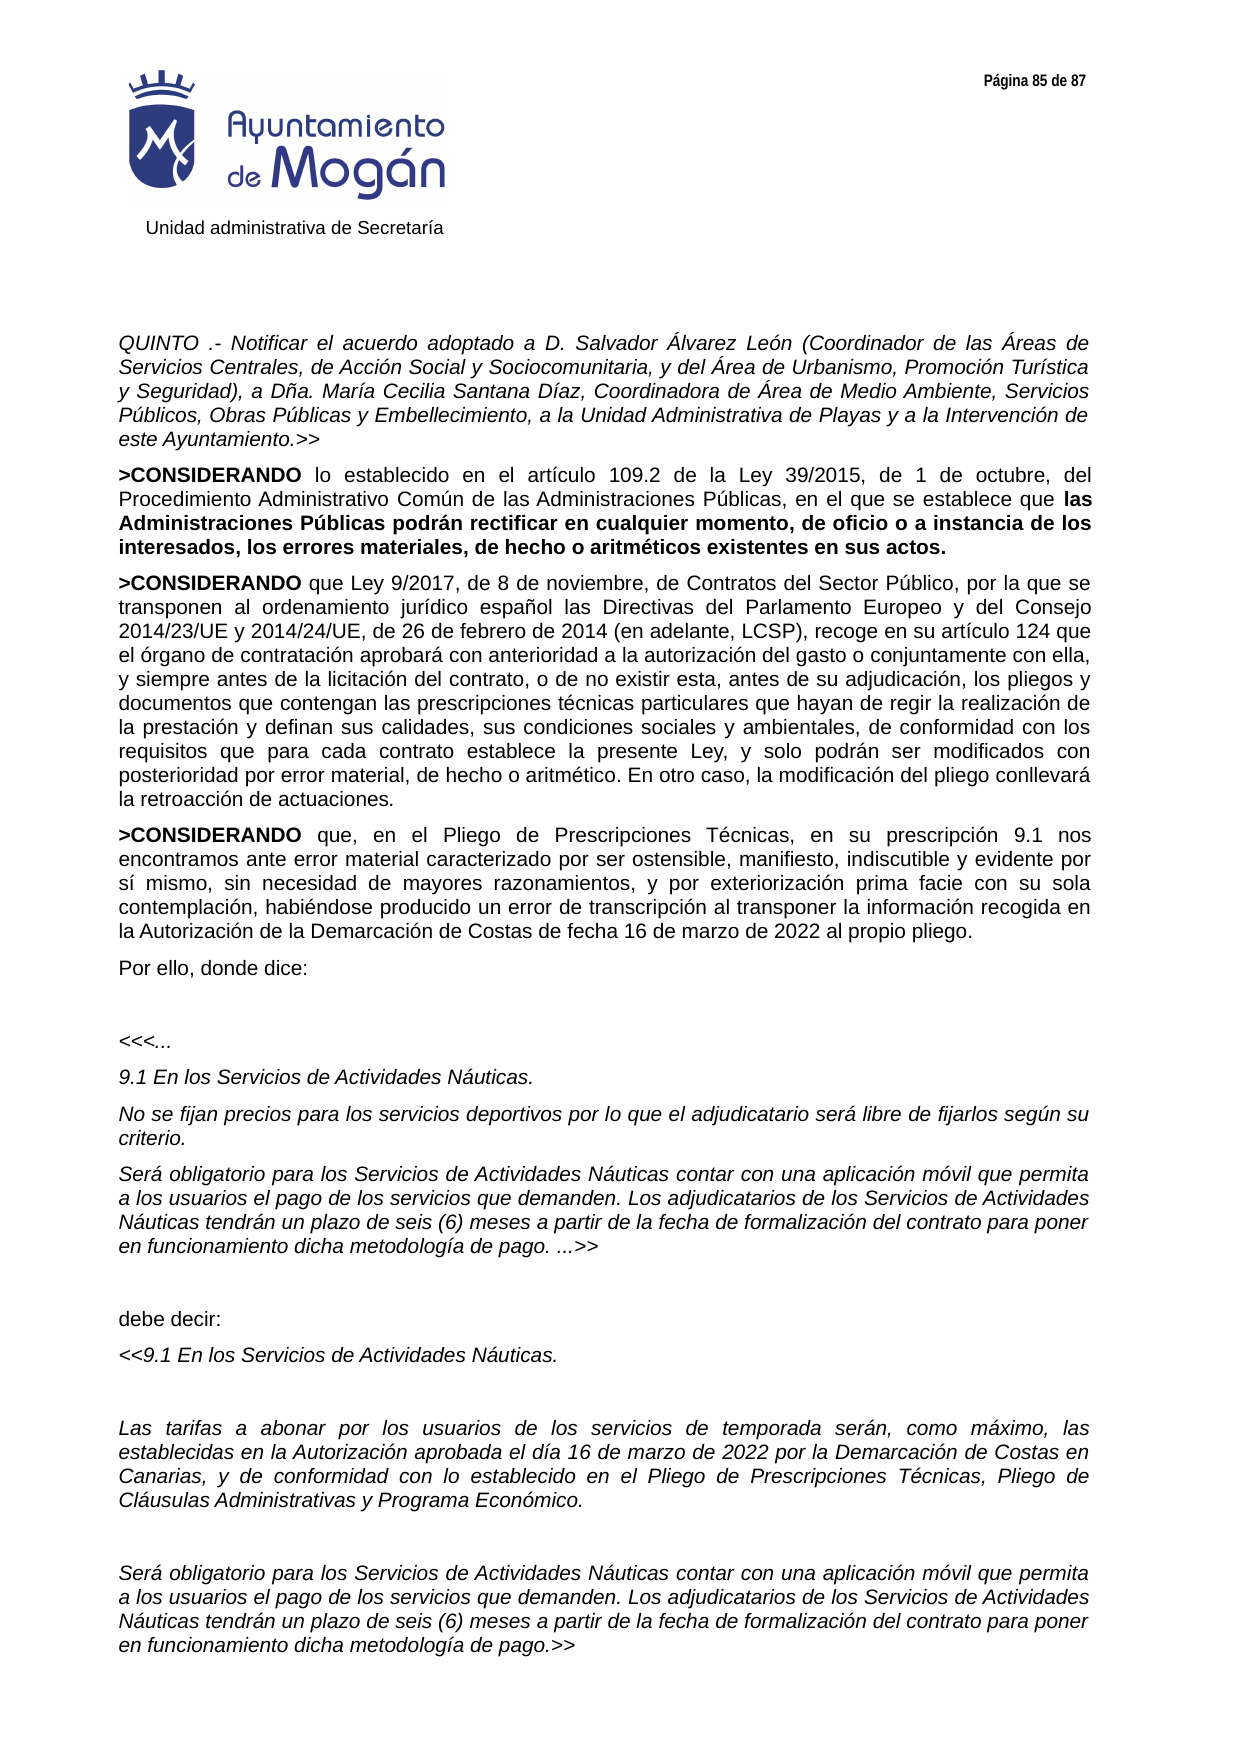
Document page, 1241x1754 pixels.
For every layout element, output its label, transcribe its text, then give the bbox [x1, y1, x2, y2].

text debe decir: [118, 1307, 1092, 1331]
text QUINTO .- Notificar el acuerdo adoptado a D. Salvador Álvarez León (Coordinador de las Áreas de Servicios Centrales, de Acción Social y Sociocomunitaria, y del Área de Urbanismo, Promoción Turística y Seguridad), a Dña. María Cecilia Santana Díaz, Coordinadora de Área de Medio Ambiente, Servicios Públicos, Obras Públicas y Embellecimiento, a la Unidad Administrativa de Playas y a la Intervención de este Ayuntamiento.>> [118, 331, 1092, 450]
text <<<... [118, 1028, 1092, 1052]
text >CONSIDERANDO que, en el Pliego de Prescripciones Técnicas, en su prescripción 9.1 nos encontramos ante error material caracterizado por ser ostensible, manifiesto, indiscutible y evidente por sí mismo, sin necesidad de mayores razonamientos, y por exteriorización prima facie con su sola contemplación, habiéndose producido un error de transcripción al transponer la información recogida en la Autorización de la Demarcación de Costas de fecha 16 de marzo de 2022 al propio pliego. [118, 823, 1092, 943]
text <<9.1 En los Servicios de Actividades Náuticas. [118, 1343, 1092, 1367]
text >CONSIDERANDO lo establecido en el artículo 109.2 de la Ley 39/2015, de 1 de octubre, del Procedimiento Administrativo Común de las Administraciones Públicas, en el que se establece que las Administraciones Públicas podrán rectificar en cualquier momento, de oficio o a instancia de los interesados, los errores materiales, de hecho o aritméticos existentes en sus actos. [118, 463, 1092, 559]
picture [128, 70, 445, 206]
text Las tarifas a abonar por los usuarios de los servicios de temporada serán, como máximo, las establecidas en la Autorización aprobada el día 16 de marzo de 2022 por la Demarcación de Costas en Canarias, y de conformidad con lo establecido en el Pliego de Prescripciones Técnicas, Pliego de Cláusulas Administrativas y Programa Económico. [118, 1416, 1092, 1512]
text Por ello, donde dice: [118, 956, 1092, 979]
text 9.1 En los Servicios de Actividades Náuticas. [118, 1065, 1092, 1089]
text >CONSIDERANDO que Ley 9/2017, de 8 de noviembre, de Contratos del Sector Público, por la que se transponen al ordenamiento jurídico español las Directivas del Parlamento Europeo y del Consejo 2014/23/UE y 2014/24/UE, de 26 de febrero de 2014 (en adelante, LCSP), recoge en su artículo 124 que el órgano de contratación aprobará con anterioridad a la autorización del gasto o conjuntamente con ella, y siempre antes de la licitación del contrato, o de no existir esta, antes de su adjudicación, los pliegos y documentos que contengan las prescripciones técnicas particulares que hayan de regir la realización de la prestación y definan sus calidades, sus condiciones sociales y ambientales, de conformidad con los requisitos que para cada contrato establece la presente Ley, y solo podrán ser modificados con posterioridad por error material, de hecho o aritmético. En otro caso, la modificación del pliego conllevará la retroacción de actuaciones. [118, 571, 1092, 811]
text Será obligatorio para los Servicios de Actividades Náuticas contar con una aplicación móvil que permita a los usuarios el pago de los servicios que demanden. Los adjudicatarios de los Servicios de Actividades Náuticas tendrán un plazo de seis (6) meses a partir de la fecha de formalización del contrato para poner en funcionamiento dicha metodología de pago. ...>> [118, 1162, 1092, 1258]
text Será obligatorio para los Servicios de Actividades Náuticas contar con una aplicación móvil que permita a los usuarios el pago de los servicios que demanden. Los adjudicatarios de los Servicios de Actividades Náuticas tendrán un plazo de seis (6) meses a partir de la fecha de formalización del contrato para poner en funcionamiento dicha metodología de pago.>> [118, 1561, 1092, 1657]
text No se fijan precios para los servicios deportivos por lo que el adjudicatario será libre de fijarlos según su criterio. [118, 1101, 1092, 1149]
